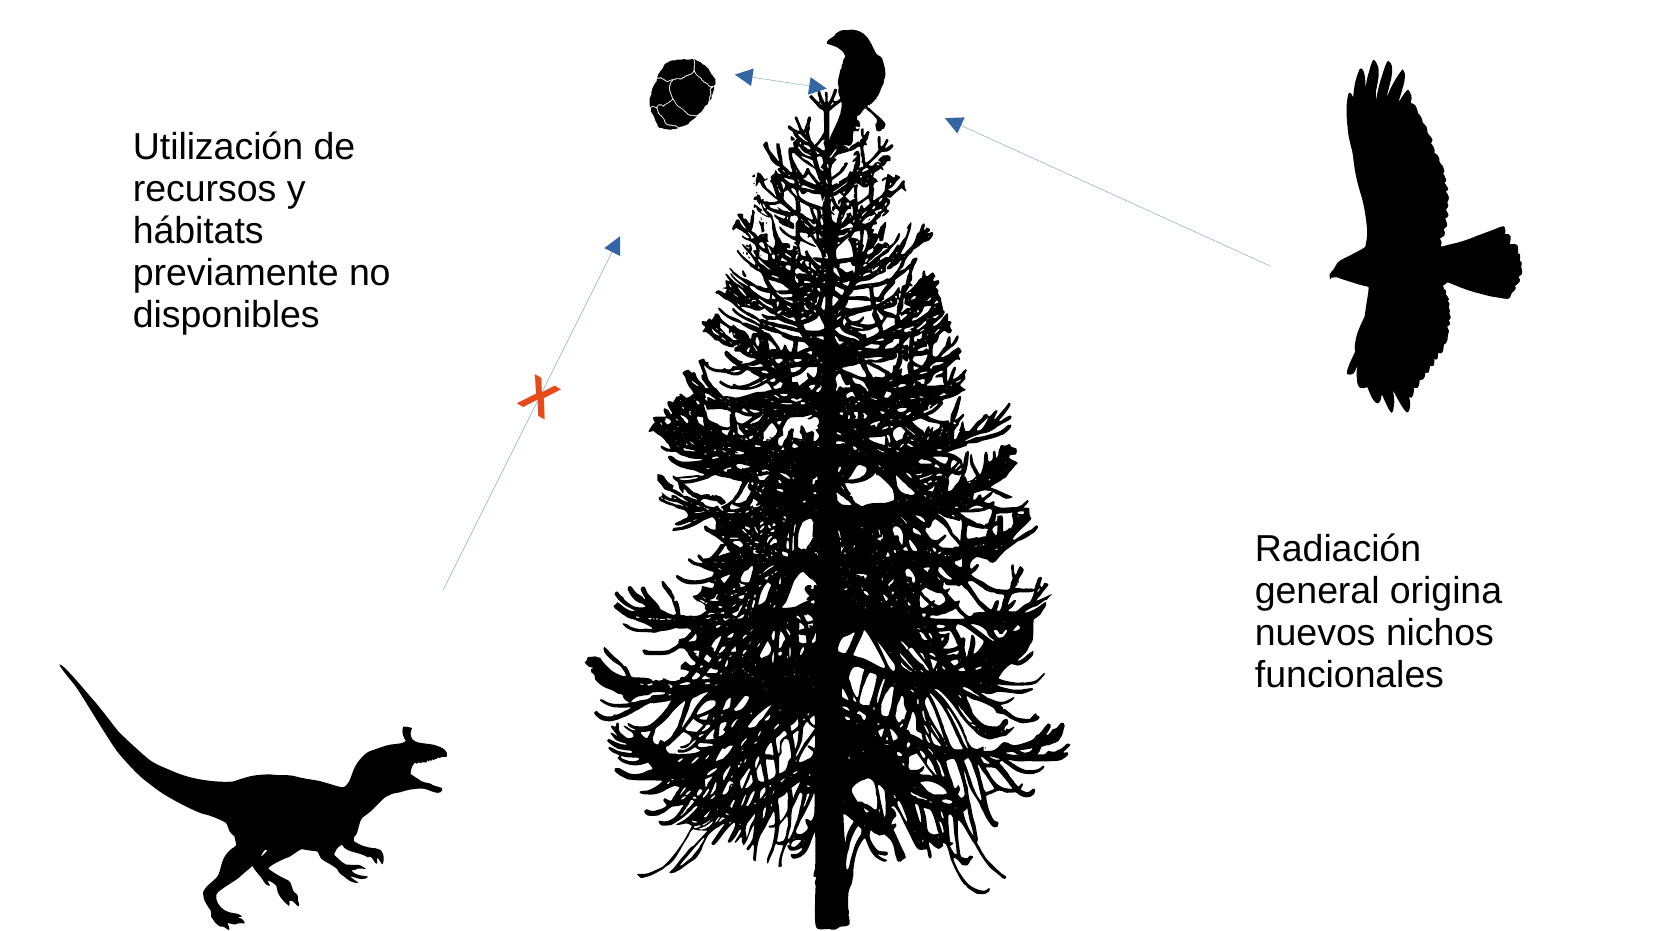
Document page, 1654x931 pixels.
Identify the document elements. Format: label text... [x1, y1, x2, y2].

text_box Radiación general origina nuevos nichos funcionales [1240, 519, 1565, 703]
picture [59, 664, 448, 931]
text_box Utilización de recursos y hábitats previamente no disponibles [118, 118, 443, 343]
text_box X [494, 350, 585, 443]
picture [584, 29, 1071, 931]
picture [1328, 59, 1523, 414]
